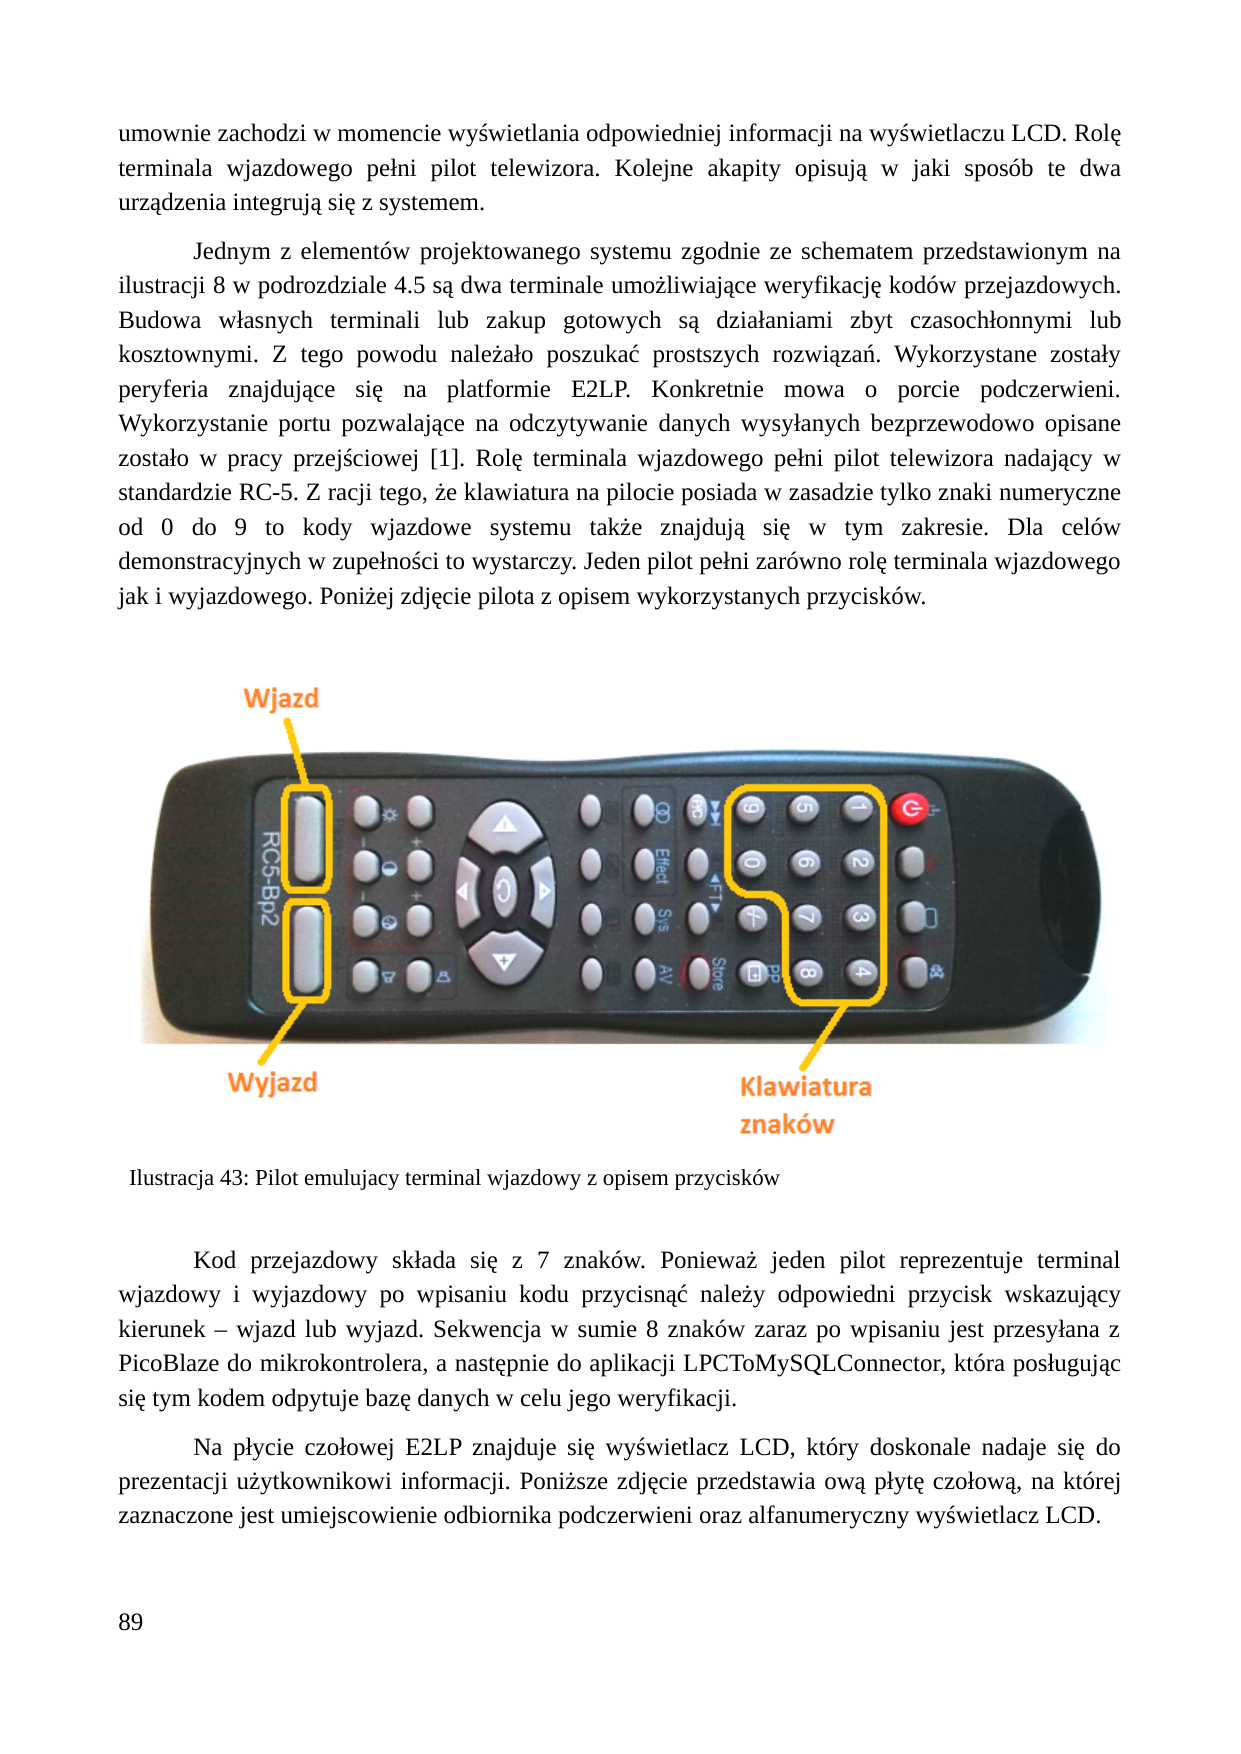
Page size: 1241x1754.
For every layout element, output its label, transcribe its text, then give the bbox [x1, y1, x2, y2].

text Jednym z elementów projektowanego systemu zgodnie ze schematem przedstawionym na ilustracji 8 w podrozdziale 4.5 są dwa terminale umożliwiające weryfikację kodów przejazdowych. Budowa własnych terminali lub zakup gotowych są działaniami zbyt czasochłonnymi lub kosztownymi. Z tego powodu należało poszukać prostszych rozwiązań. Wykorzystane zostały peryferia znajdujące się na platformie E2LP. Konkretnie mowa o porcie podczerwieni. Wykorzystanie portu pozwalające na odczytywanie danych wysyłanych bezprzewodowo opisane zostało w pracy przejściowej [1]. Rolę terminala wjazdowego pełni pilot telewizora nadający w standardzie RC-5. Z racji tego, że klawiatura na pilocie posiada w zasadzie tylko znaki numeryczne od 0 do 9 to kody wjazdowe systemu także znajdują się w tym zakresie. Dla celów demonstracyjnych w zupełności to wystarczy. Jeden pilot pełni zarówno rolę terminala wjazdowego jak i wyjazdowego. Poniżej zdjęcie pilota z opisem wykorzystanych przycisków. [118, 236, 1122, 610]
text Kod przejazdowy składa się z 7 znaków. Ponieważ jeden pilot reprezentuje terminal wjazdowy i wyjazdowy po wpisaniu kodu przycisnąć należy odpowiedni przycisk wskazujący kierunek – wjazd lub wyjazd. Sekwencja w sumie 8 znaków zaraz po wpisaniu jest przesyłana z PicoBlaze do mikrokontrolera, a następnie do aplikacji LPCToMySQLConnector, która posługując się tym kodem odpytuje bazę danych w celu jego weryfikacji. [118, 1245, 1122, 1411]
picture [128, 650, 1117, 1164]
text Ilustracja 43: Pilot emulujacy terminal wjazdowy z opisem przycisków [129, 1164, 1116, 1190]
text umownie zachodzi w momencie wyświetlania odpowiedniej informacji na wyświetlaczu LCD. Rolę terminala wjazdowego pełni pilot telewizora. Kolejne akapity opisują w jaki sposób te dwa urządzenia integrują się z systemem. [118, 118, 1122, 216]
text Na płycie czołowej E2LP znajduje się wyświetlacz LCD, który doskonale nadaje się do prezentacji użytkownikowi informacji. Poniższe zdjęcie przedstawia ową płytę czołową, na której zaznaczone jest umiejscowienie odbiornika podczerwieni oraz alfanumeryczny wyświetlacz LCD. [118, 1432, 1122, 1529]
